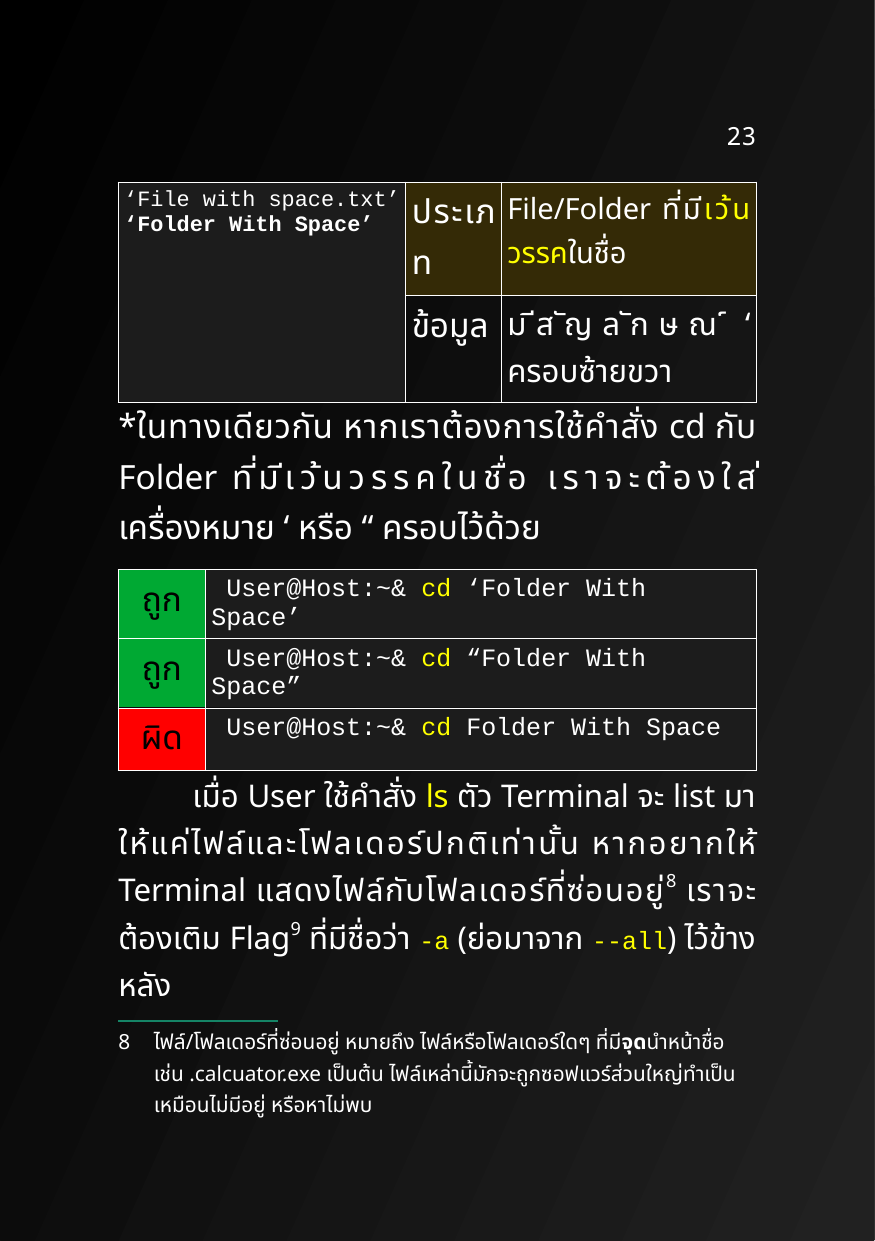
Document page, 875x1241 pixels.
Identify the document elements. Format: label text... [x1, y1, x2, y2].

table_header User@Host:~& cd ‘Folder With Space’ [206, 570, 756, 638]
table_cell File/Folder ที่มีเว้นวรรคในชื่อ [502, 183, 756, 295]
table_header ถูก [119, 570, 205, 638]
table_cell ‘File with space.txt’ ‘Folder With Space’ [119, 183, 405, 402]
table_cell User@Host:~& cd Folder With Space [206, 709, 756, 770]
table_cell ผิด [119, 709, 205, 770]
table_cell ข้อมูล [406, 296, 501, 402]
text *ในทางเดียวกัน หากเราต้องการใช้คำสั่ง cd กับ Folder ที่มีเว้นวรรคในชื่อ เราจะต้องใส่เครื่องหมาย ‘ หรือ “ ครอบไว้ด้วย [118, 403, 756, 554]
text เมื่อ User ใช้คำสั่ง ls ตัว Terminal จะ list มาให้แค่ไฟล์และโฟลเดอร์ปกติเท่านั้น หากอยากให้ Terminal แสดงไฟล์กับโฟลเดอร์ที่ซ่อนอยู่ เราจะต้องเติม Flag ที่มีชื่อว่า -a (ย่อมาจาก --all) ไว้ข้างหลัง [118, 771, 756, 1011]
table_cell ถูก [119, 639, 205, 707]
text ไฟล์/โฟลเดอร์ที่ซ่อนอยู่ หมายถึง ไฟล์หรือโฟลเดอร์ใดๆ ที่มีจุดนำหน้าชื่อ เช่น .calcuator.exe เป็นต้น ไฟล์เหล่านี้มักจะถูกซอฟแวร์ส่วนใหญ่ทำเป็นเหมือนไม่มีอยู่ หรือหาไม่พบ [118, 1027, 756, 1122]
table_cell User@Host:~& cd “Folder With Space” [206, 639, 756, 707]
table_cell มีสัญลักษณ์ ‘ ครอบซ้ายขวา [502, 296, 756, 402]
table_cell ประเภท [406, 183, 501, 295]
